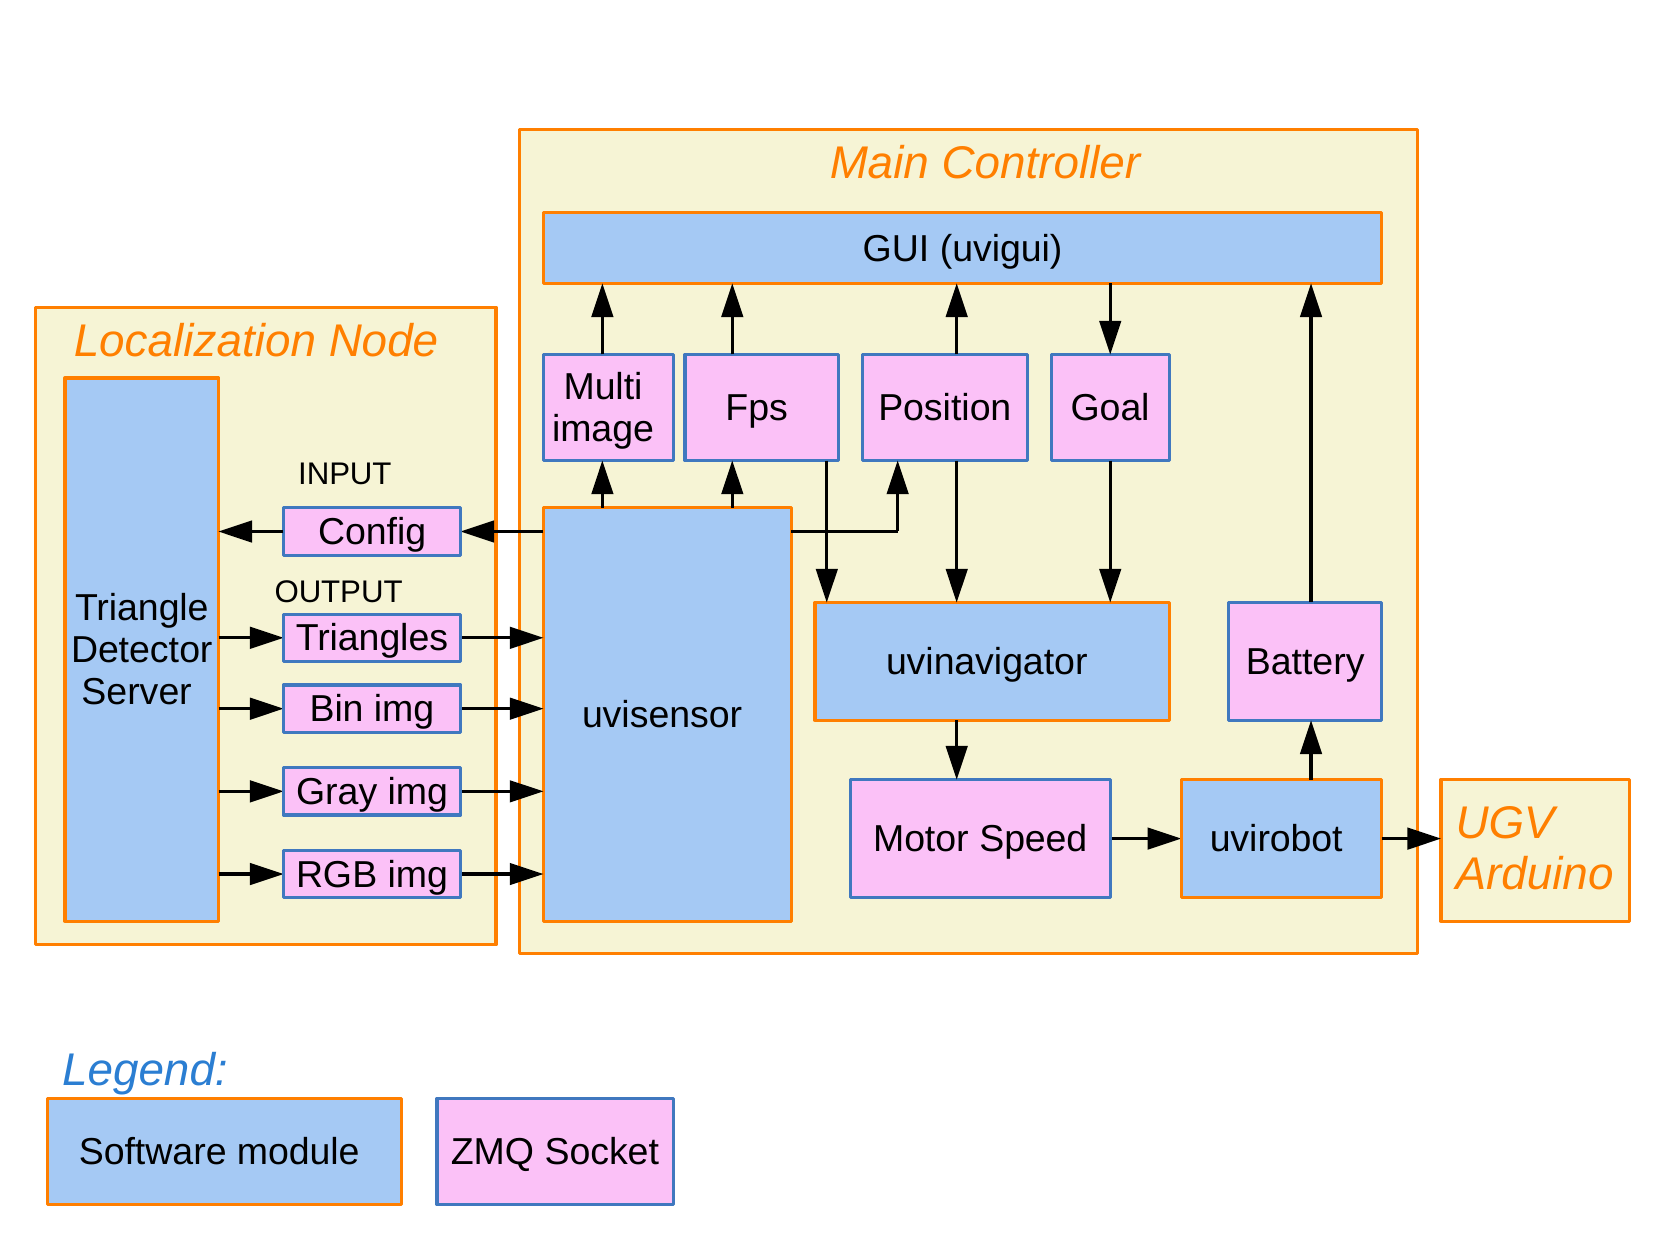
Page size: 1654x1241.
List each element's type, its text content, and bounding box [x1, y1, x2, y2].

text_box Localization Node [59, 307, 473, 405]
text_box Triangle Detector Server [64, 405, 219, 922]
text_box Bin img [283, 685, 461, 733]
text_box [219, 710, 497, 790]
text_box [733, 284, 956, 530]
text_box uvinavigator [814, 602, 1170, 721]
text_box Legend: [47, 1036, 461, 1134]
text_box [733, 461, 825, 530]
text_box [519, 639, 543, 708]
text_box uvirobot [1181, 779, 1382, 898]
text_box Fps [685, 354, 839, 461]
text_box [519, 129, 814, 530]
text_box Battery [1228, 602, 1382, 721]
text_box uvisensor [543, 507, 792, 922]
text_box [1440, 908, 1630, 922]
text_box ZMQ Socket [437, 1098, 674, 1205]
text_box RGB img [283, 850, 461, 898]
text_box [219, 307, 497, 531]
text_box [519, 710, 543, 790]
text_box [828, 461, 956, 602]
text_box [519, 533, 543, 637]
text_box [35, 307, 497, 945]
text_box [958, 284, 1109, 602]
text_box Gray img [283, 767, 461, 815]
text_box [219, 639, 497, 708]
text_box [603, 284, 731, 507]
text_box [1440, 779, 1630, 789]
text_box OUTPUT [259, 566, 426, 630]
text_box GUI (uvigui) [543, 212, 1382, 284]
text_box Motor Speed [850, 779, 1111, 898]
text_box INPUT [283, 448, 414, 499]
text_box [219, 792, 497, 873]
text_box Main Controller [814, 129, 1229, 228]
text_box Triangles [283, 614, 461, 662]
text_box Position [862, 354, 1028, 461]
text_box UGV Arduino [1440, 789, 1654, 908]
text_box Multi image [543, 354, 674, 461]
text_box [264, 630, 283, 637]
text_box [519, 792, 543, 873]
text_box [1229, 129, 1418, 837]
text_box [958, 284, 1310, 838]
text_box Software module [47, 1098, 402, 1205]
text_box Goal [1051, 354, 1170, 461]
text_box Config [283, 507, 461, 556]
text_box [519, 533, 1418, 954]
text_box [219, 532, 497, 636]
